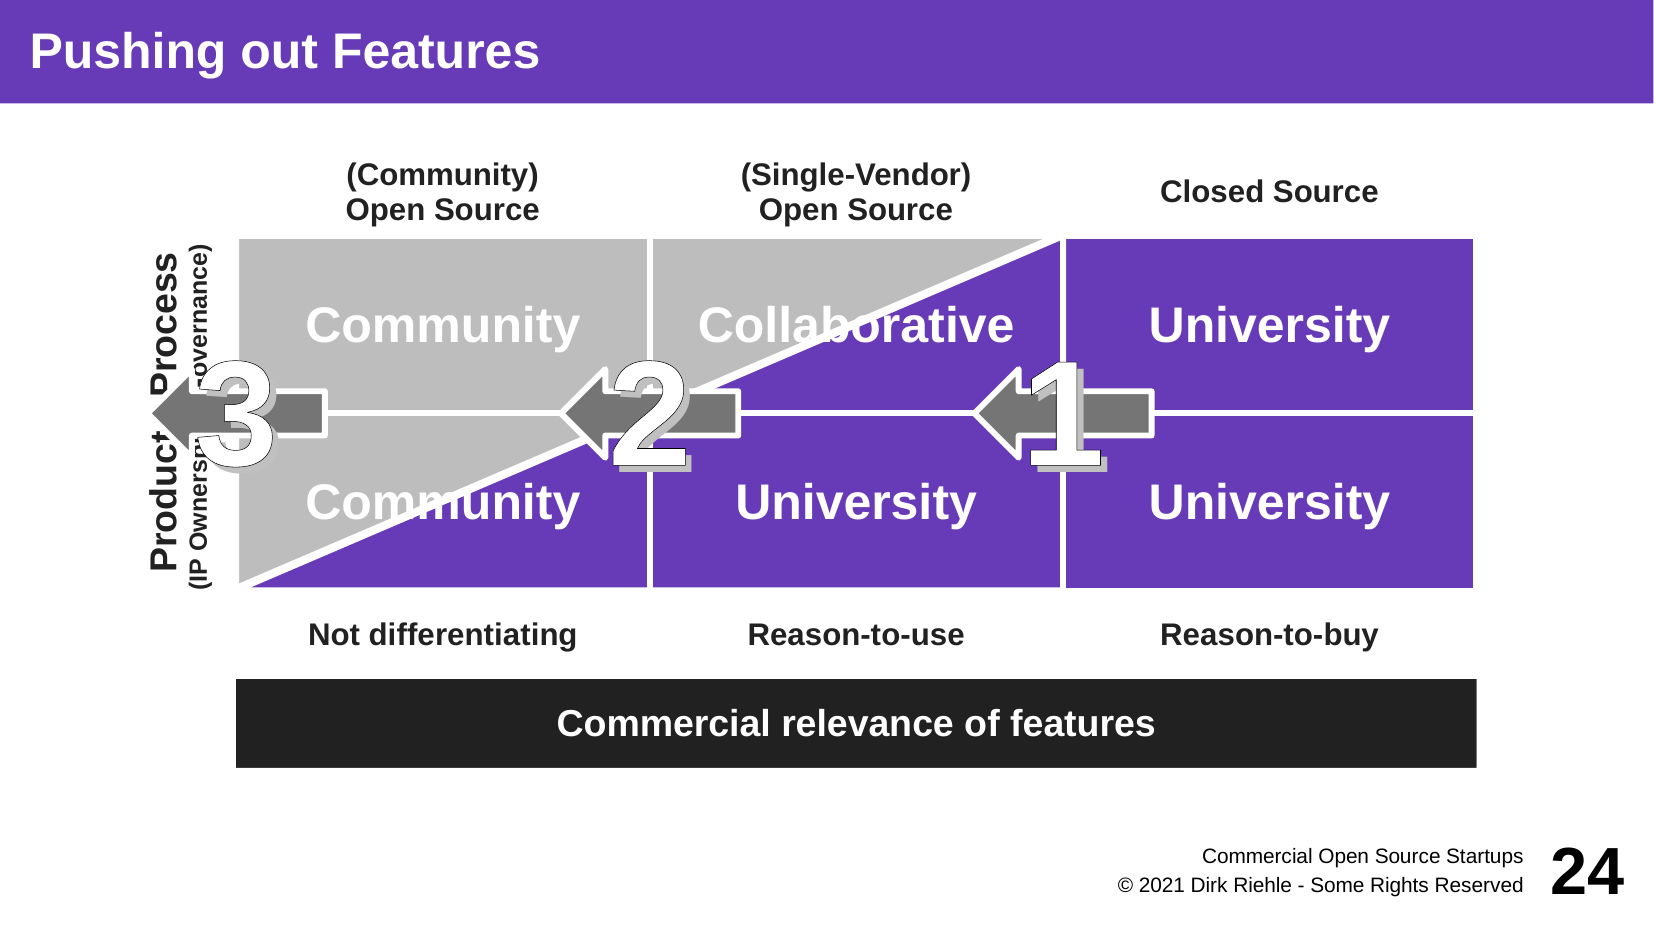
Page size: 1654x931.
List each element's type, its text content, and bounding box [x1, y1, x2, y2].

text_box Community [237, 413, 649, 590]
text_box 1 [944, 295, 1182, 532]
text_box Closed Source [1062, 147, 1477, 237]
title Pushing out Features [0, 0, 1654, 104]
text_box Commercial relevance of features [236, 679, 1477, 768]
text_box Not differentiating [236, 590, 649, 679]
text_box University [1063, 413, 1477, 590]
text_box Process (Governance) [118, 206, 237, 295]
text_box Collaborative [649, 237, 1063, 413]
text_box Reason-to-buy [1062, 590, 1477, 679]
text_box Product (IP Ownership) [118, 532, 237, 621]
text_box (Community) Open Source [236, 147, 649, 237]
text_box 3 [118, 295, 355, 532]
text_box 2 [531, 295, 768, 532]
text_box Community [237, 237, 649, 413]
text_box (Single-Vendor) Open Source [649, 147, 1062, 237]
text_box University [1064, 237, 1477, 413]
text_box Reason-to-use [649, 590, 1062, 679]
text_box University [649, 413, 1063, 590]
